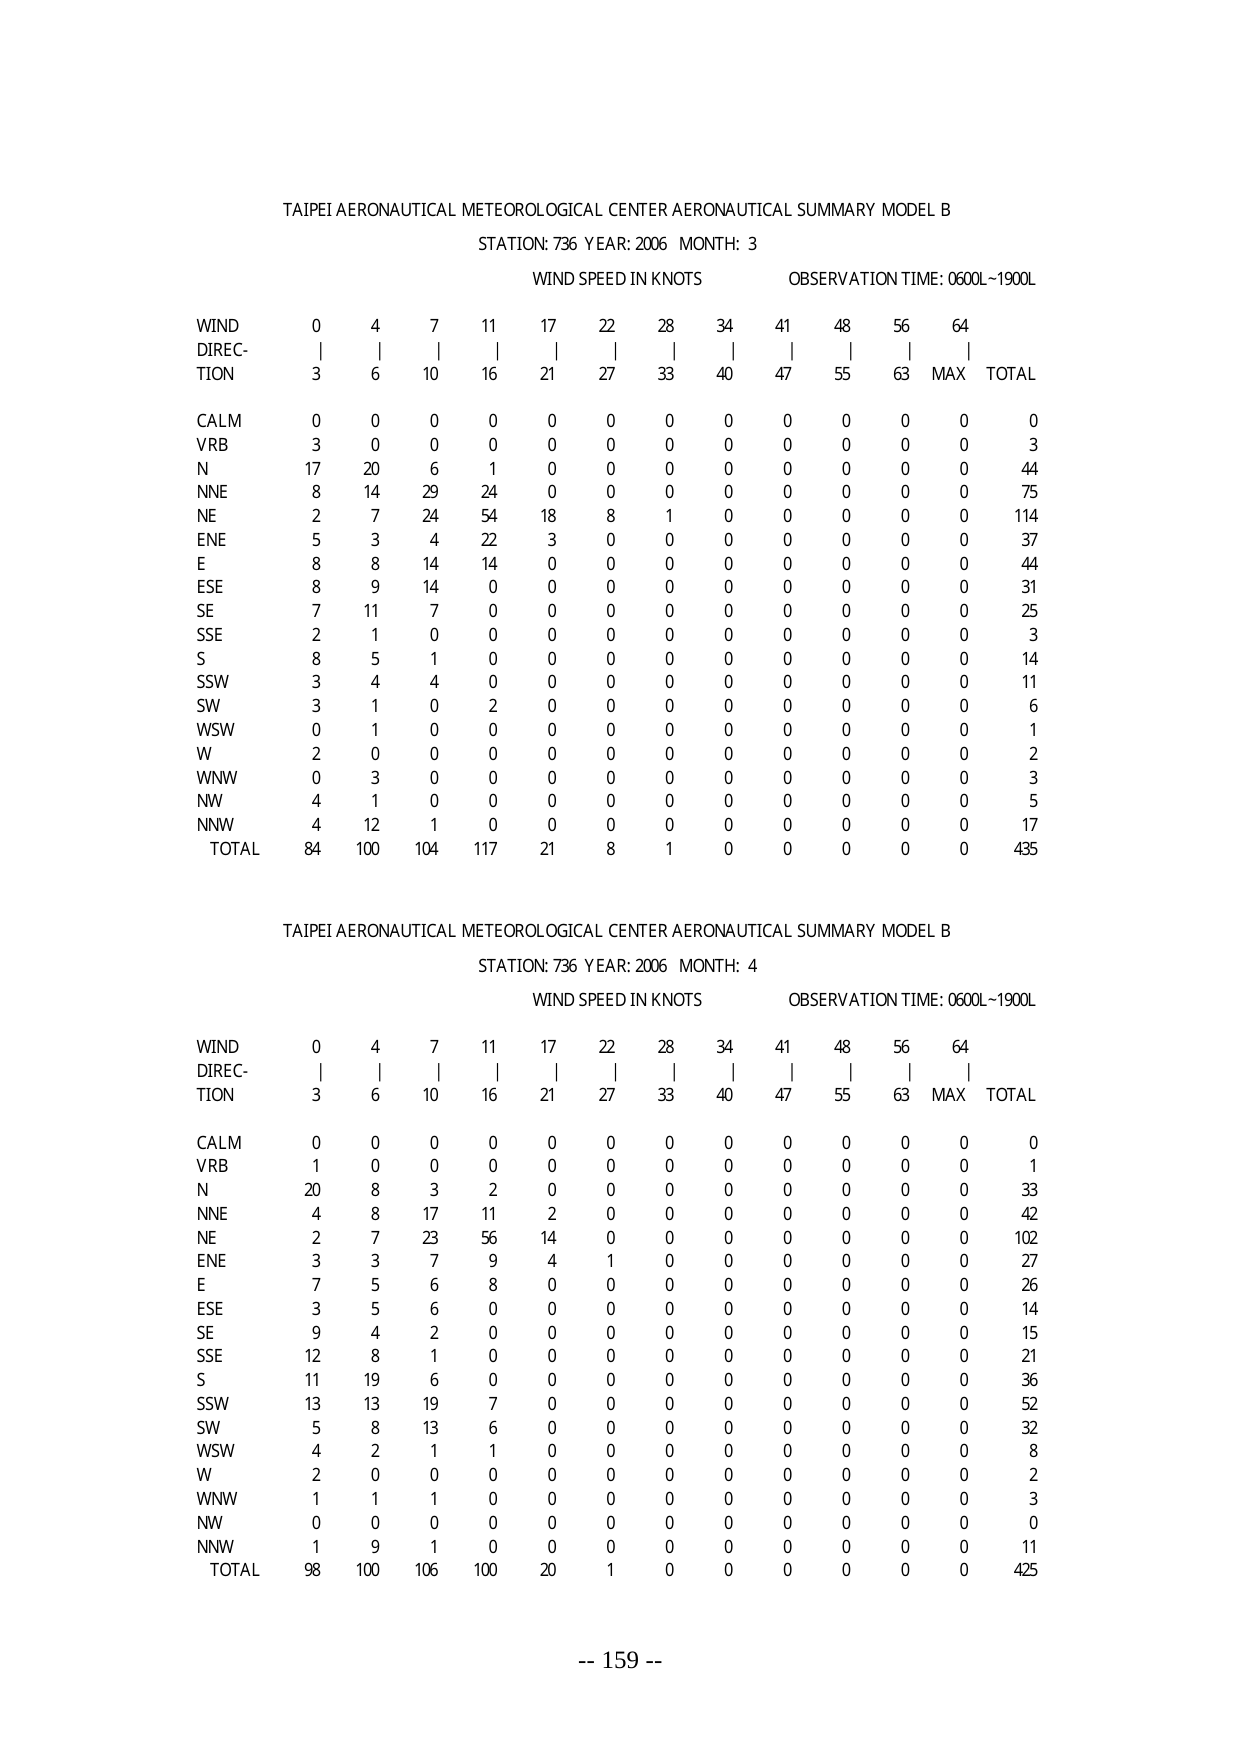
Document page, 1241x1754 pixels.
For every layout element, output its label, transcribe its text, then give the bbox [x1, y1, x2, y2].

text -- 159 -- [543, 1637, 697, 1674]
